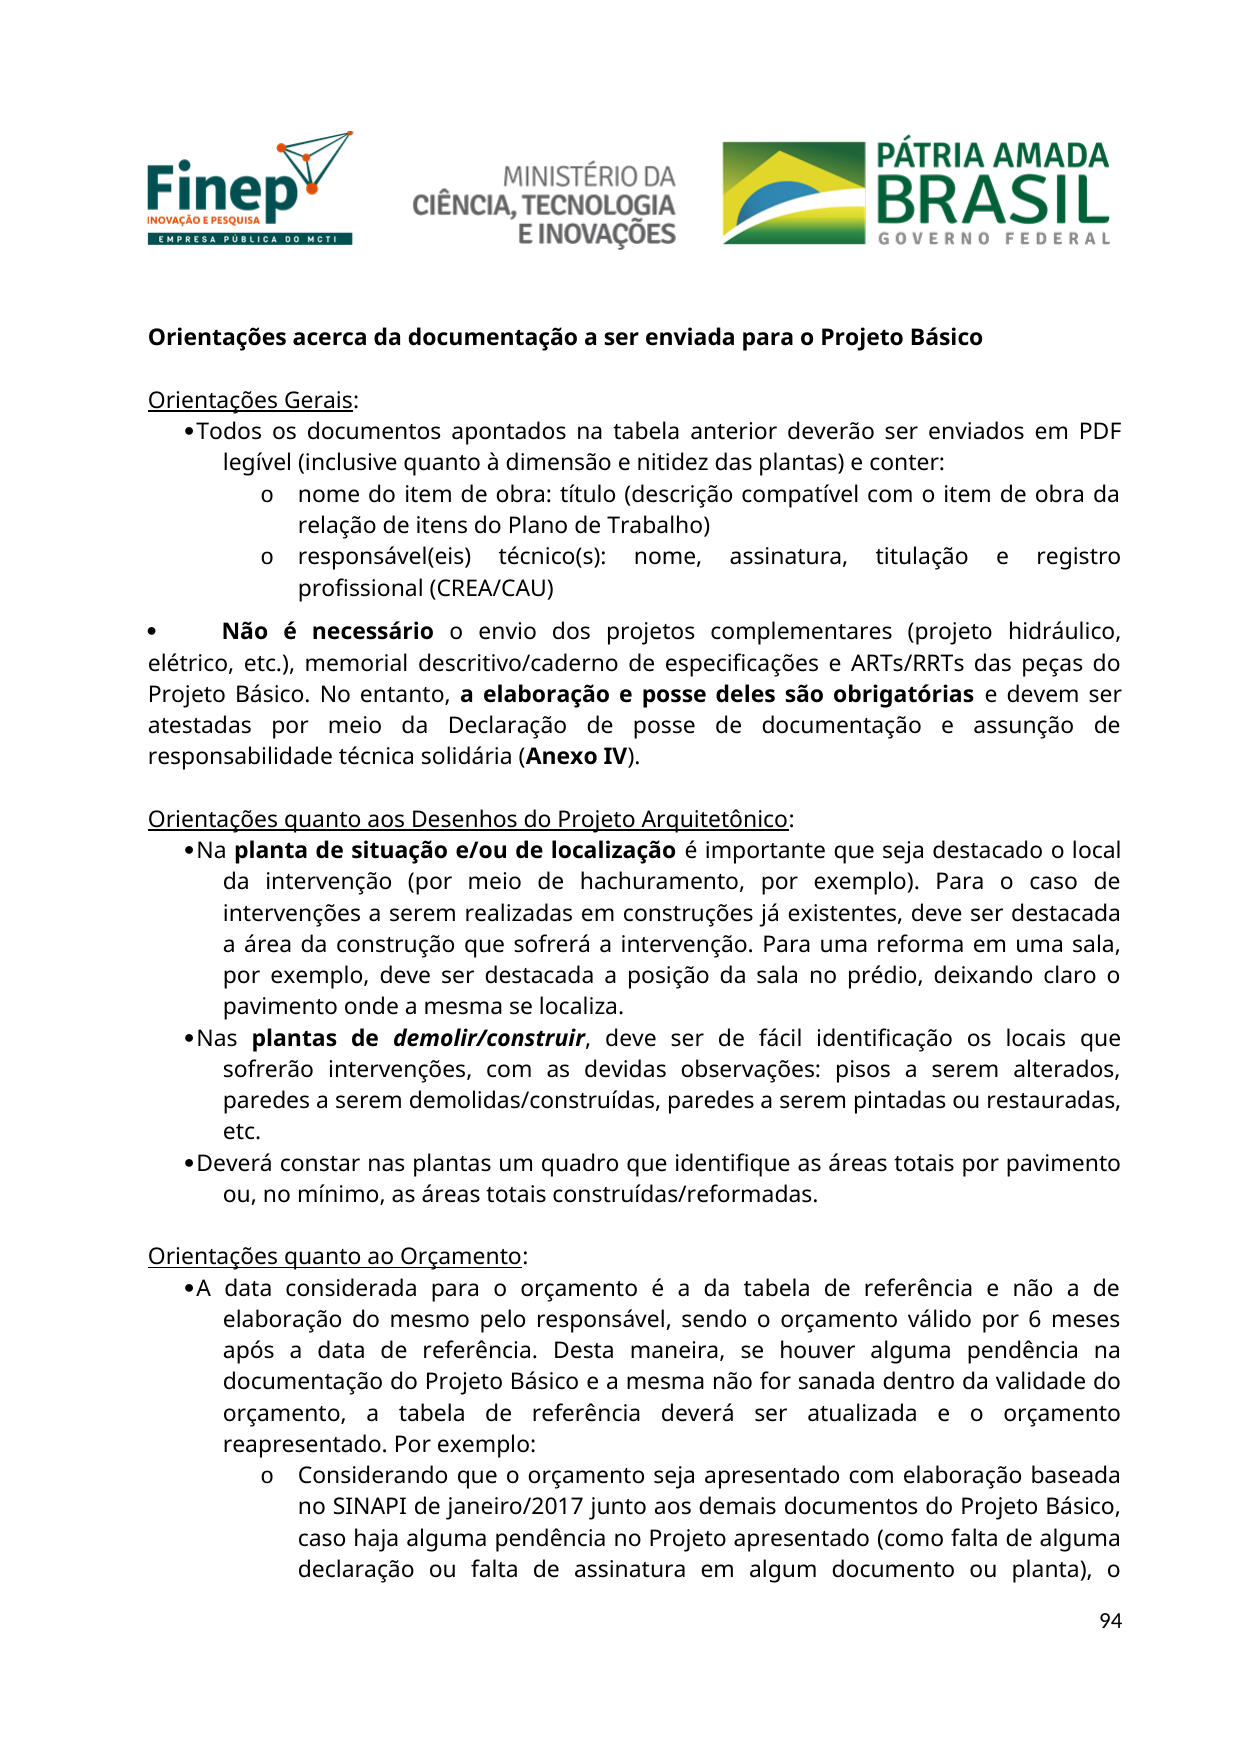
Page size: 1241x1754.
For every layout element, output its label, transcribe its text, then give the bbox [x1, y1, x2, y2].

list Deverá constar nas plantas um quadro que identifique as áreas totais por pavimento ou, no mínimo, as áreas totais construídas/reformadas. [185, 1146, 1122, 1209]
text Orientações quanto aos Desenhos do Projeto Arquitetônico: [148, 803, 1122, 834]
list Nas plantas de demolir/construir, deve ser de fácil identificação os locais que sofrerão intervenções, com as devidas observações: pisos a serem alterados, paredes a serem demolidas/construídas, paredes a serem pintadas ou restauradas, etc. [185, 1021, 1122, 1146]
text Orientações Gerais: [148, 384, 1122, 415]
list responsável(eis) técnico(s): nome, assinatura, titulação e registro profissional (CREA/CAU) [260, 540, 1122, 603]
list A data considerada para o orçamento é a da tabela de referência e não a de elaboração do mesmo pelo responsável, sendo o orçamento válido por 6 meses após a data de referência. Desta maneira, se houver alguma pendência na documentação do Projeto Básico e a mesma não for sanada dentro da validade do orçamento, a tabela de referência deverá ser atualizada e o orçamento reapresentado. Por exemplo: [185, 1271, 1122, 1459]
list Não é necessário o envio dos projetos complementares (projeto hidráulico, elétrico, etc.), memorial descritivo/caderno de especificações e ARTs/RRTs das peças do Projeto Básico. No entanto, a elaboração e posse deles são obrigatórias e devem ser atestadas por meio da Declaração de posse de documentação e assunção de responsabilidade técnica solidária (Anexo IV). [148, 615, 1122, 771]
text Orientações acerca da documentação a ser enviada para o Projeto Básico [148, 321, 1122, 353]
list nome do item de obra: título (descrição compatível com o item de obra da relação de itens do Plano de Trabalho) [260, 478, 1122, 540]
list Na planta de situação e/ou de localização é importante que seja destacado o local da intervenção (por meio de hachuramento, por exemplo). Para o caso de intervenções a serem realizadas em construções já existentes, deve ser destacada a área da construção que sofrerá a intervenção. Para uma reforma em uma sala, por exemplo, deve ser destacada a posição da sala no prédio, deixando claro o pavimento onde a mesma se localiza. [185, 834, 1122, 1021]
text Orientações quanto ao Orçamento: [148, 1240, 1122, 1271]
list Considerando que o orçamento seja apresentado com elaboração baseada no SINAPI de janeiro/2017 junto aos demais documentos do Projeto Básico, caso haja alguma pendência no Projeto apresentado (como falta de alguma declaração ou falta de assinatura em algum documento ou planta), o [260, 1459, 1122, 1584]
list Todos os documentos apontados na tabela anterior deverão ser enviados em PDF legível (inclusive quanto à dimensão e nitidez das plantas) e conter: [185, 415, 1122, 478]
